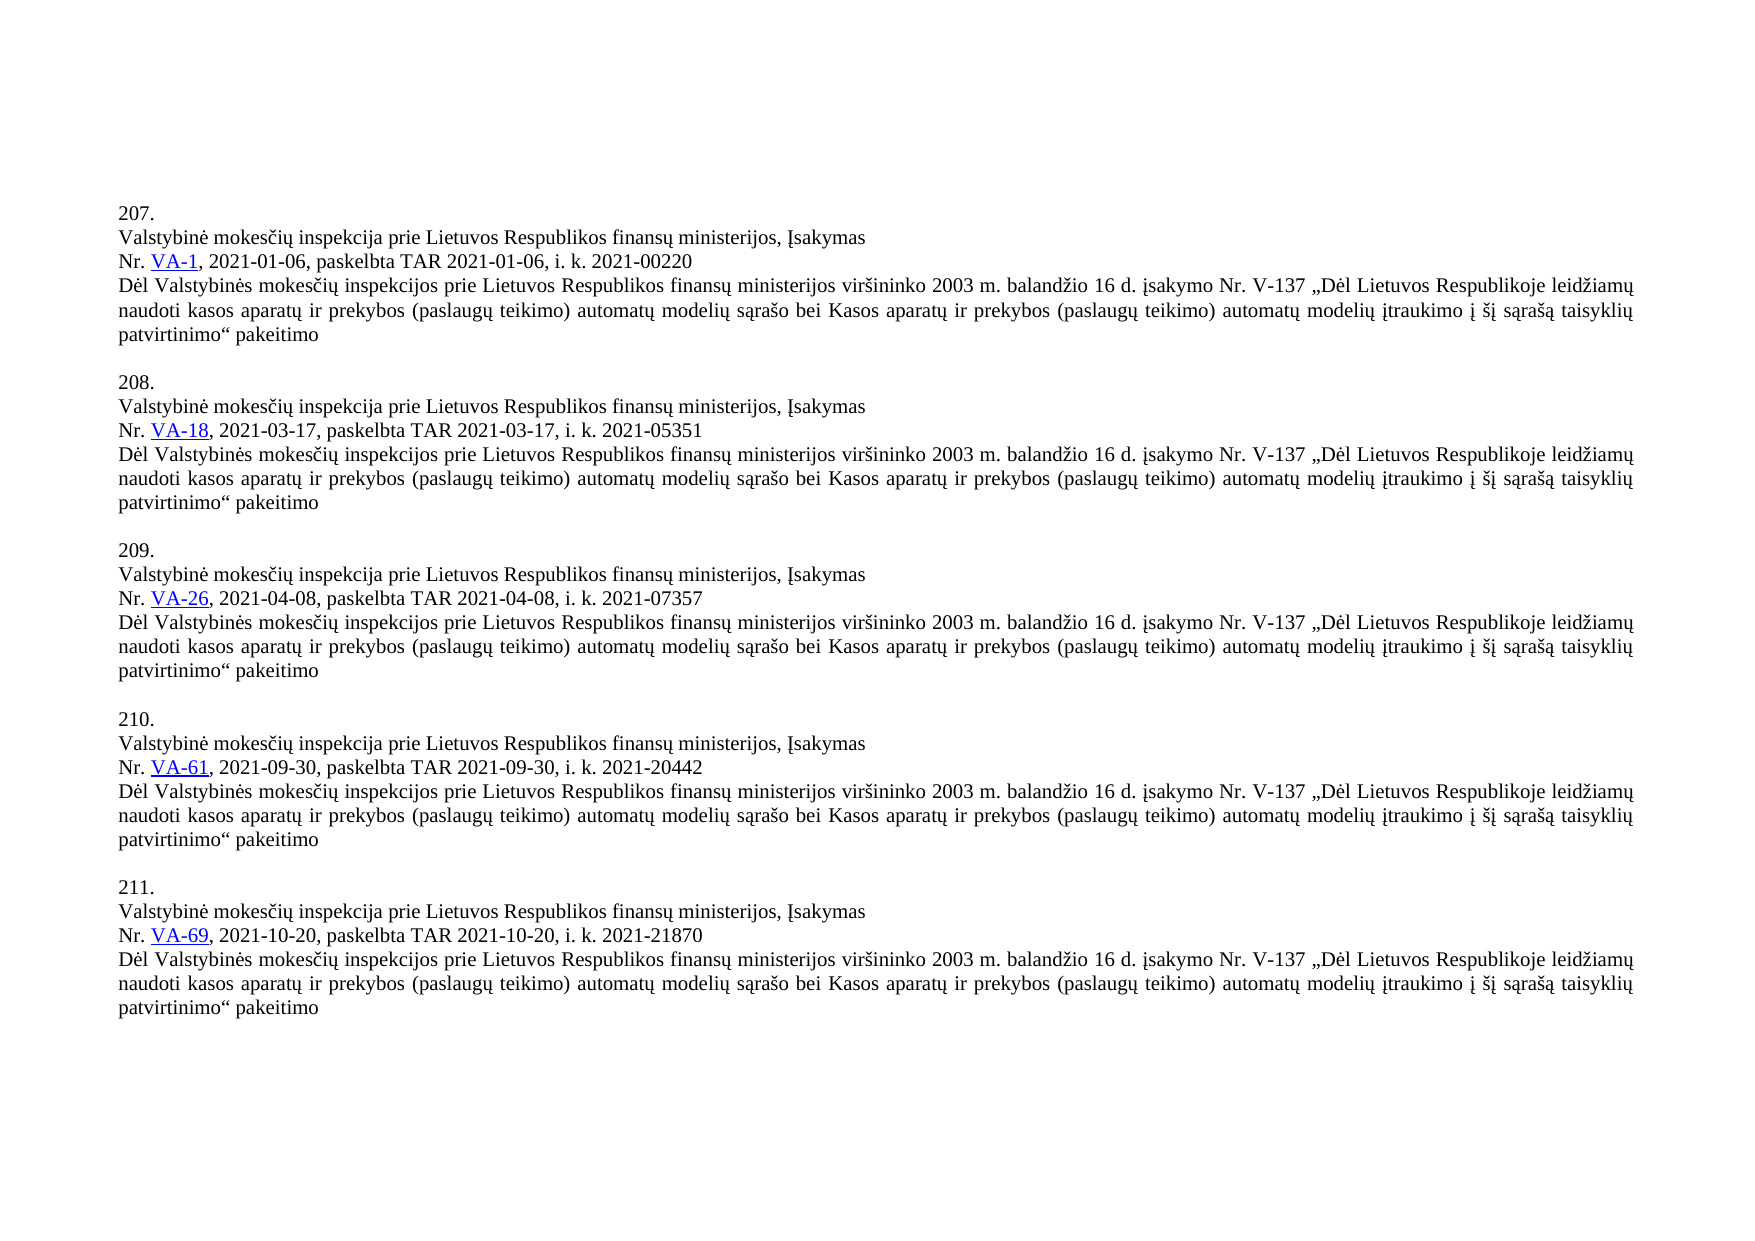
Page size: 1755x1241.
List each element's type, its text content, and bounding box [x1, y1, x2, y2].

text Nr. VA-18, 2021-03-17, paskelbta TAR 2021-03-17, i. k. 2021-05351 [118, 418, 1636, 442]
text Valstybinė mokesčių inspekcija prie Lietuvos Respublikos finansų ministerijos, Įsakymas [118, 562, 1636, 586]
text Valstybinė mokesčių inspekcija prie Lietuvos Respublikos finansų ministerijos, Įsakymas [118, 225, 1636, 249]
text Dėl Valstybinės mokesčių inspekcijos prie Lietuvos Respublikos finansų ministerijos viršininko 2003 m. balandžio 16 d. įsakymo Nr. V-137 „Dėl Lietuvos Respublikoje leidžiamų naudoti kasos aparatų ir prekybos (paslaugų teikimo) automatų modelių sąrašo bei Kasos aparatų ir prekybos (paslaugų teikimo) automatų modelių įtraukimo į šį sąrašą taisyklių patvirtinimo“ pakeitimo [118, 779, 1636, 851]
text Valstybinė mokesčių inspekcija prie Lietuvos Respublikos finansų ministerijos, Įsakymas [118, 394, 1636, 418]
text Dėl Valstybinės mokesčių inspekcijos prie Lietuvos Respublikos finansų ministerijos viršininko 2003 m. balandžio 16 d. įsakymo Nr. V-137 „Dėl Lietuvos Respublikoje leidžiamų naudoti kasos aparatų ir prekybos (paslaugų teikimo) automatų modelių sąrašo bei Kasos aparatų ir prekybos (paslaugų teikimo) automatų modelių įtraukimo į šį sąrašą taisyklių patvirtinimo“ pakeitimo [118, 273, 1636, 346]
text 209. [118, 538, 1636, 562]
text Nr. VA-69, 2021-10-20, paskelbta TAR 2021-10-20, i. k. 2021-21870 [118, 923, 1636, 947]
text Nr. VA-1, 2021-01-06, paskelbta TAR 2021-01-06, i. k. 2021-00220 [118, 249, 1636, 273]
text Valstybinė mokesčių inspekcija prie Lietuvos Respublikos finansų ministerijos, Įsakymas [118, 899, 1636, 923]
text Nr. VA-61, 2021-09-30, paskelbta TAR 2021-09-30, i. k. 2021-20442 [118, 755, 1636, 779]
text 211. [118, 875, 1636, 899]
text Dėl Valstybinės mokesčių inspekcijos prie Lietuvos Respublikos finansų ministerijos viršininko 2003 m. balandžio 16 d. įsakymo Nr. V-137 „Dėl Lietuvos Respublikoje leidžiamų naudoti kasos aparatų ir prekybos (paslaugų teikimo) automatų modelių sąrašo bei Kasos aparatų ir prekybos (paslaugų teikimo) automatų modelių įtraukimo į šį sąrašą taisyklių patvirtinimo“ pakeitimo [118, 610, 1636, 682]
text Dėl Valstybinės mokesčių inspekcijos prie Lietuvos Respublikos finansų ministerijos viršininko 2003 m. balandžio 16 d. įsakymo Nr. V-137 „Dėl Lietuvos Respublikoje leidžiamų naudoti kasos aparatų ir prekybos (paslaugų teikimo) automatų modelių sąrašo bei Kasos aparatų ir prekybos (paslaugų teikimo) automatų modelių įtraukimo į šį sąrašą taisyklių patvirtinimo“ pakeitimo [118, 947, 1636, 1019]
text Dėl Valstybinės mokesčių inspekcijos prie Lietuvos Respublikos finansų ministerijos viršininko 2003 m. balandžio 16 d. įsakymo Nr. V-137 „Dėl Lietuvos Respublikoje leidžiamų naudoti kasos aparatų ir prekybos (paslaugų teikimo) automatų modelių sąrašo bei Kasos aparatų ir prekybos (paslaugų teikimo) automatų modelių įtraukimo į šį sąrašą taisyklių patvirtinimo“ pakeitimo [118, 442, 1636, 514]
text Nr. VA-26, 2021-04-08, paskelbta TAR 2021-04-08, i. k. 2021-07357 [118, 586, 1636, 610]
text 208. [118, 370, 1636, 394]
text 207. [118, 201, 1636, 225]
text Valstybinė mokesčių inspekcija prie Lietuvos Respublikos finansų ministerijos, Įsakymas [118, 731, 1636, 755]
text 210. [118, 707, 1636, 731]
